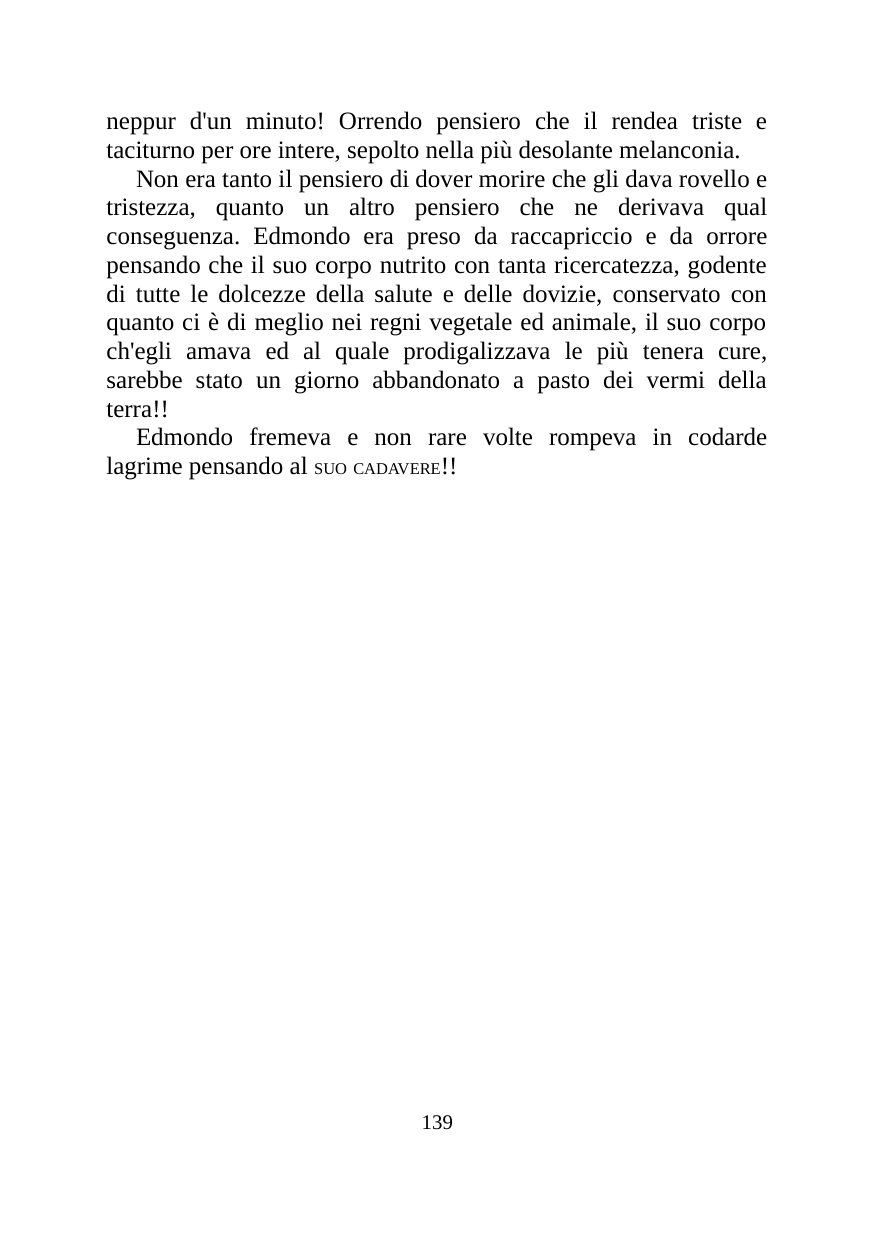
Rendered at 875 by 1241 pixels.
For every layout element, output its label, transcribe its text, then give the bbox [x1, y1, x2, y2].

text neppur d'un minuto! Orrendo pensiero che il rendea triste e taciturno per ore intere, sepolto nella più desolante melanconia. [106, 106, 768, 164]
text Non era tanto il pensiero di dover morire che gli dava rovello e tristezza, quanto un altro pensiero che ne derivava qual conseguenza. Edmondo era preso da raccapriccio e da orrore pensando che il suo corpo nutrito con tanta ricercatezza, godente di tutte le dolcezze della salute e delle dovizie, conservato con quanto ci è di meglio nei regni vegetale ed animale, il suo corpo ch'egli amava ed al quale prodigalizzava le più tenera cure, sarebbe stato un giorno abbandonato a pasto dei vermi della terra!! [106, 164, 768, 422]
text Edmondo fremeva e non rare volte rompeva in codarde lagrime pensando al suo cadavere!! [106, 422, 768, 480]
